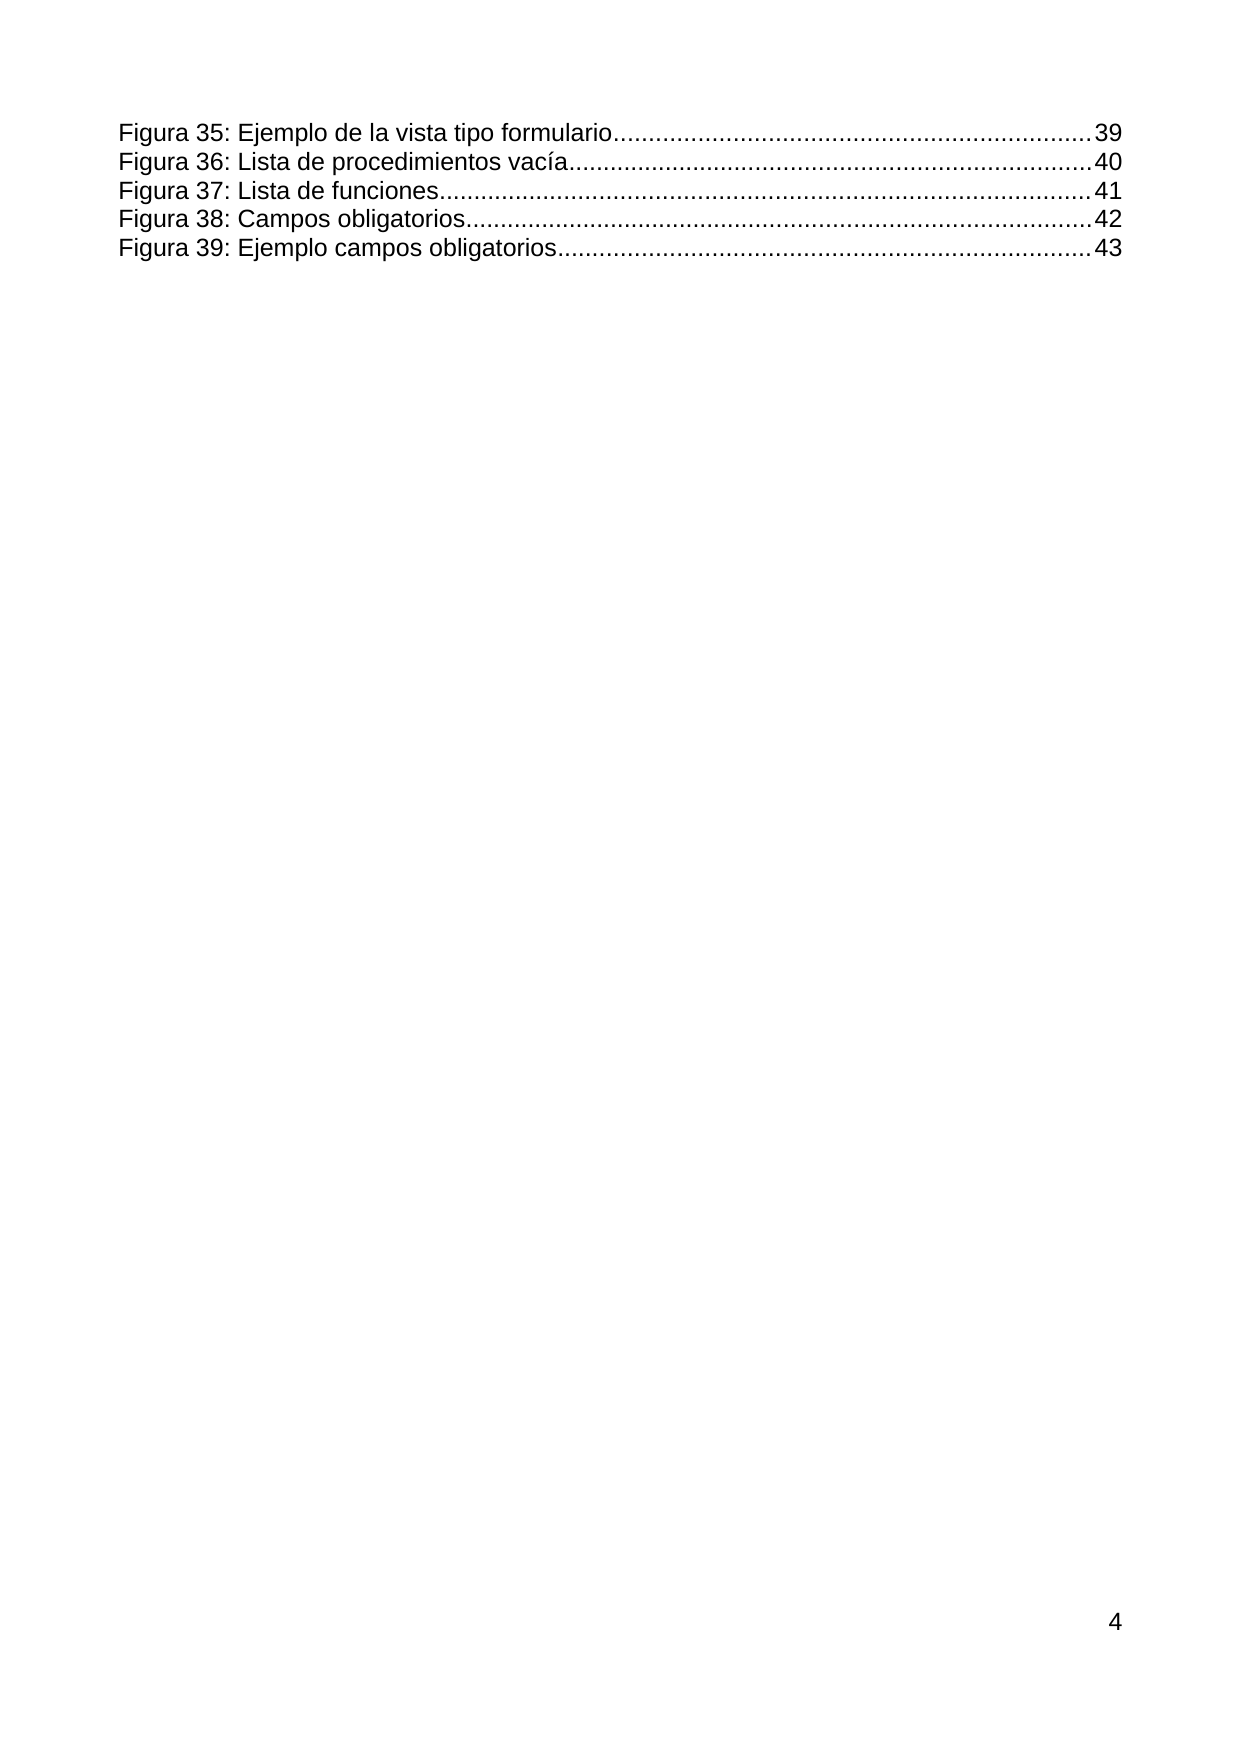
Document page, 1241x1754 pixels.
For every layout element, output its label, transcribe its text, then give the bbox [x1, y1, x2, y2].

text Figura 37: Lista de funciones 41 [118, 176, 1122, 204]
text Figura 39: Ejemplo campos obligatorios 43 [118, 233, 1122, 262]
text Figura 35: Ejemplo de la vista tipo formulario 39 [118, 118, 1122, 147]
text Figura 38: Campos obligatorios 42 [118, 204, 1122, 233]
text Figura 36: Lista de procedimientos vacía 40 [118, 147, 1122, 176]
